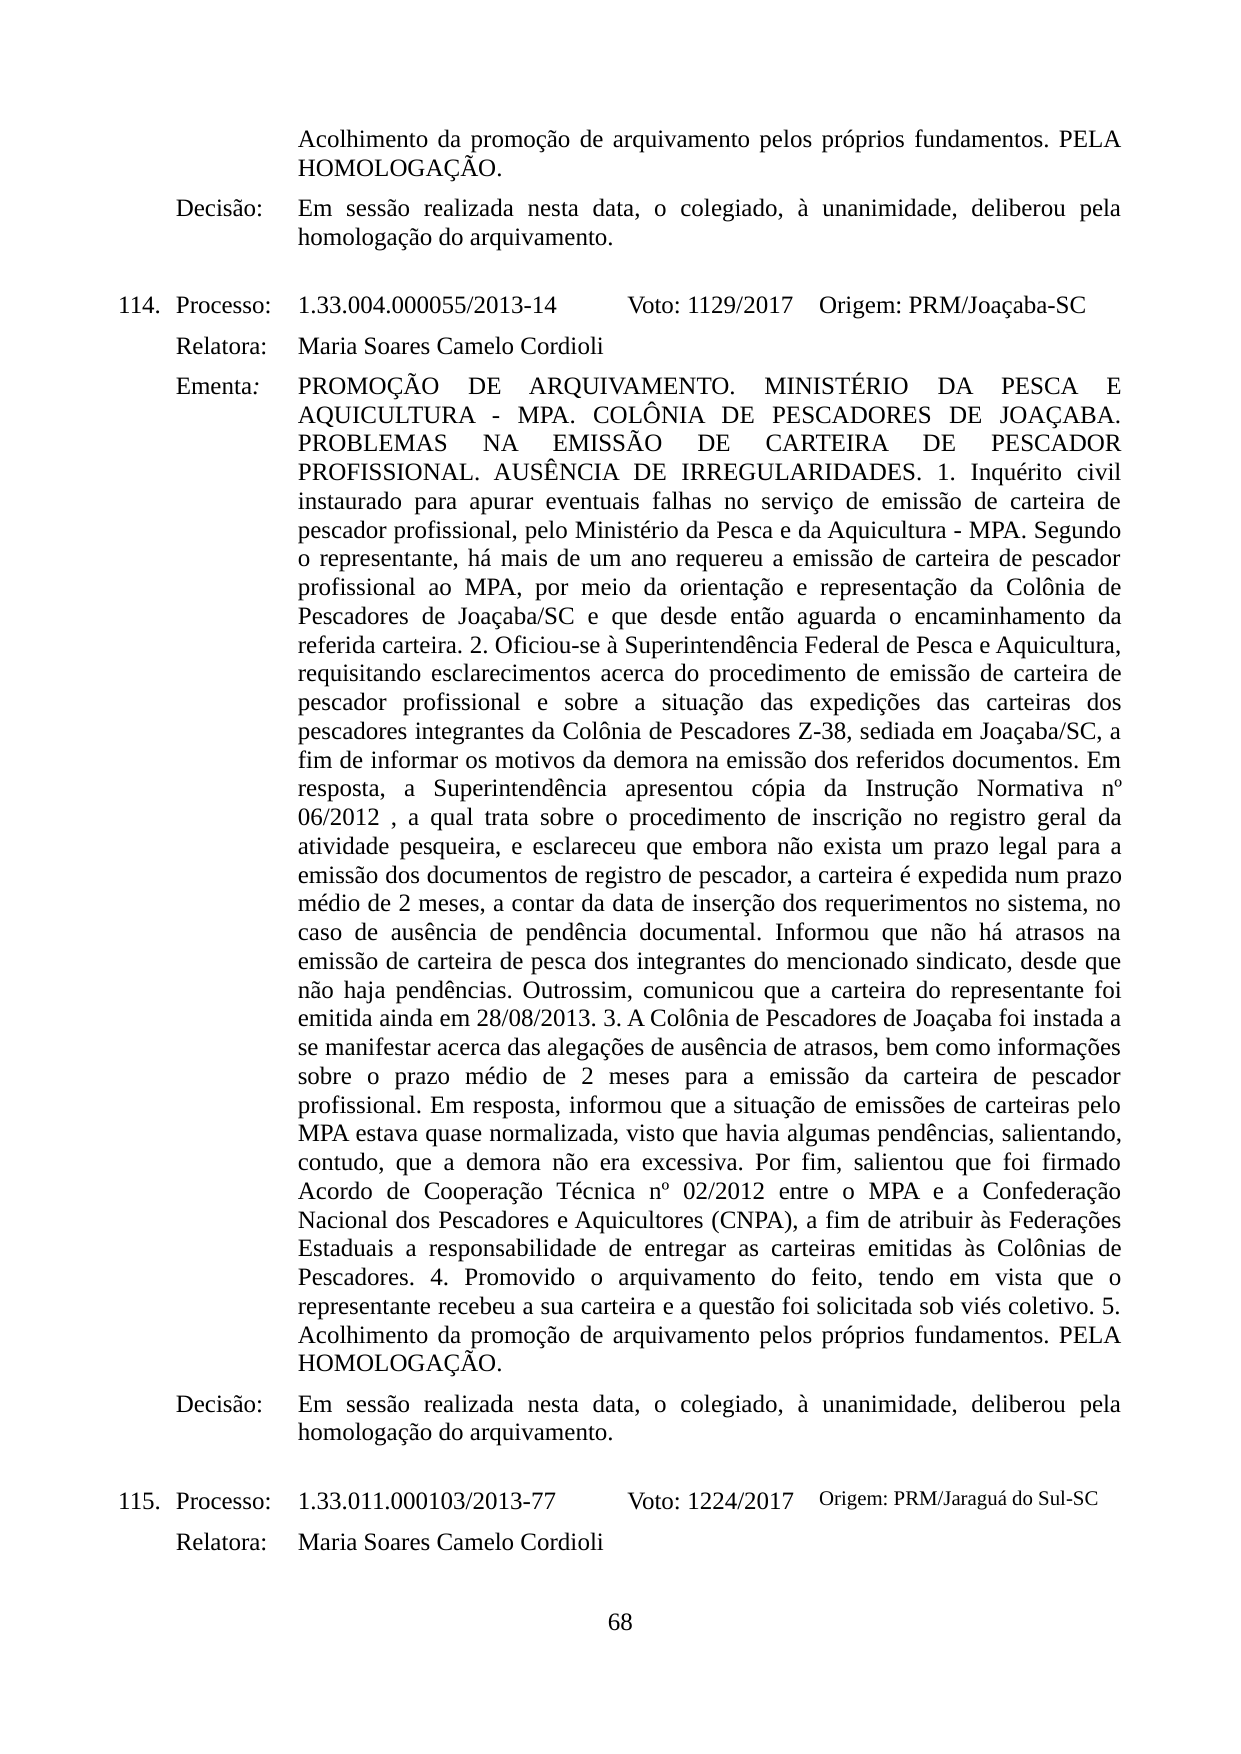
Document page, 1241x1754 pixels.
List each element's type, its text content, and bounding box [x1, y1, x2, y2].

table_cell Maria Soares Camelo Cordioli [292, 325, 1128, 365]
table_cell [112, 365, 170, 1383]
table_cell Em sessão realizada nesta data, o colegiado, à unanimidade, deliberou pela homologação do arquivamento. [292, 1383, 1128, 1452]
table_cell Em sessão realizada nesta data, o colegiado, à unanimidade, deliberou pela homologação do arquivamento. [292, 187, 1128, 256]
table_cell Maria Soares Camelo Cordioli [292, 1521, 1128, 1561]
table_cell Relatora: [170, 325, 292, 365]
table_cell [170, 118, 292, 187]
table_header Origem: PRM/Jaraguá do Sul-SC [813, 1481, 1128, 1521]
table_cell Ementa: [170, 365, 292, 1383]
table_header Processo: [170, 285, 292, 325]
table_header Processo: [170, 1481, 292, 1521]
table_cell [112, 325, 170, 365]
table_header 115. [112, 1481, 170, 1521]
table_cell [112, 1521, 170, 1561]
table_header Origem: PRM/Joaçaba-SC [813, 285, 1128, 325]
table_cell Decisão: [170, 1383, 292, 1452]
table_header Voto: 1129/2017 [621, 285, 813, 325]
table_cell [112, 118, 170, 187]
table_cell Acolhimento da promoção de arquivamento pelos próprios fundamentos. PELA HOMOLOGAÇÃO. [292, 118, 1128, 187]
table_header 114. [112, 285, 170, 325]
table_cell PROMOÇÃO DE ARQUIVAMENTO. MINISTÉRIO DA PESCA E AQUICULTURA - MPA. COLÔNIA DE PESCADORES DE JOAÇABA. PROBLEMAS NA EMISSÃO DE CARTEIRA DE PESCADOR PROFISSIONAL. AUSÊNCIA DE IRREGULARIDADES. 1. Inquérito civil instaurado para apurar eventuais falhas no serviço de emissão de carteira de pescador profissional, pelo Ministério da Pesca e da Aquicultura - MPA. Segundo o representante, há mais de um ano requereu a emissão de carteira de pescador profissional ao MPA, por meio da orientação e representação da Colônia de Pescadores de Joaçaba/SC e que desde então aguarda o encaminhamento da referida carteira. 2. Oficiou-se à Superintendência Federal de Pesca e Aquicultura, requisitando esclarecimentos acerca do procedimento de emissão de carteira de pescador profissional e sobre a situação das expedições das carteiras dos pescadores integrantes da Colônia de Pescadores Z-38, sediada em Joaçaba/SC, a fim de informar os motivos da demora na emissão dos referidos documentos. Em resposta, a Superintendência apresentou cópia da Instrução Normativa nº 06/2012 , a qual trata sobre o procedimento de inscrição no registro geral da atividade pesqueira, e esclareceu que embora não exista um prazo legal para a emissão dos documentos de registro de pescador, a carteira é expedida num prazo médio de 2 meses, a contar da data de inserção dos requerimentos no sistema, no caso de ausência de pendência documental. Informou que não há atrasos na emissão de carteira de pesca dos integrantes do mencionado sindicato, desde que não haja pendências. Outrossim, comunicou que a carteira do representante foi emitida ainda em 28/08/2013. 3. A Colônia de Pescadores de Joaçaba foi instada a se manifestar acerca das alegações de ausência de atrasos, bem como informações sobre o prazo médio de 2 meses para a emissão da carteira de pescador profissional. Em resposta, informou que a situação de emissões de carteiras pelo MPA estava quase normalizada, visto que havia algumas pendências, salientando, contudo, que a demora não era excessiva. Por fim, salientou que foi firmado Acordo de Cooperação Técnica nº 02/2012 entre o MPA e a Confederação Nacional dos Pescadores e Aquicultores (CNPA), a fim de atribuir às Federações Estaduais a responsabilidade de entregar as carteiras emitidas às Colônias de Pescadores. 4. Promovido o arquivamento do feito, tendo em vista que o representante recebeu a sua carteira e a questão foi solicitada sob viés coletivo. 5. Acolhimento da promoção de arquivamento pelos próprios fundamentos. PELA HOMOLOGAÇÃO. [292, 365, 1128, 1383]
table_header Voto: 1224/2017 [621, 1481, 813, 1521]
table_cell [112, 1383, 170, 1452]
table_header 1.33.011.000103/2013-77 [292, 1481, 621, 1521]
table_cell Decisão: [170, 187, 292, 256]
table_cell Relatora: [170, 1521, 292, 1561]
table_cell [112, 187, 170, 256]
table_header 1.33.004.000055/2013-14 [292, 285, 621, 325]
